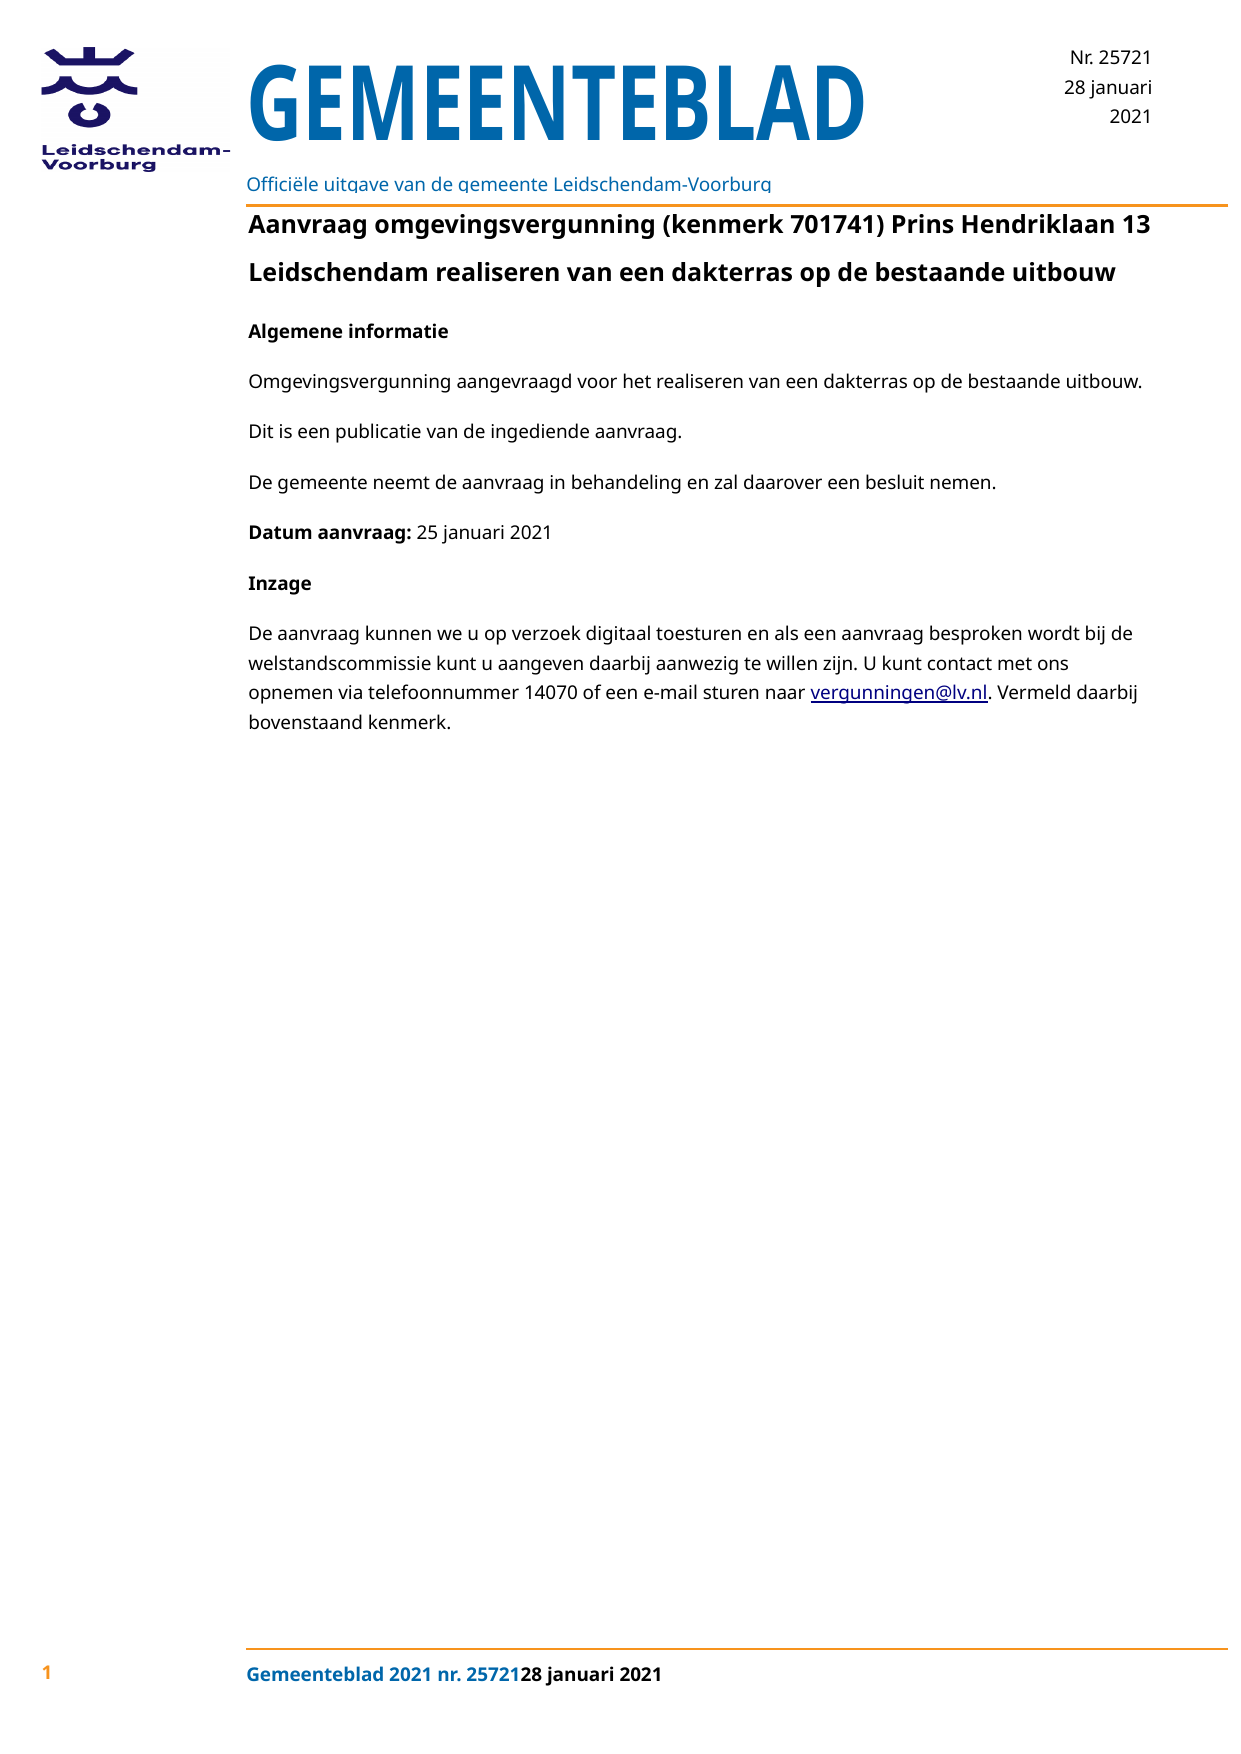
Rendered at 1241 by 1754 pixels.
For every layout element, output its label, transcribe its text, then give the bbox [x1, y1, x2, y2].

text Aanvraag omgevingsvergunning (kenmerk 701741) Prins Hendriklaan 13 Leidschendam realiseren van een dakterras op de bestaande uitbouw [248, 207, 1152, 288]
text Omgevingsvergunning aangevraagd voor het realiseren van een dakterras op de bestaande uitbouw. [248, 368, 1152, 394]
picture [41, 47, 231, 172]
text Dit is een publicatie van de ingediende aanvraag. [248, 419, 1152, 444]
text De aanvraag kunnen we u op verzoek digitaal toesturen en als een aanvraag besproken wordt bij de welstandscommissie kunt u aangeven daarbij aanwezig te willen zijn. U kunt contact met ons opnemen via telefoonnummer 14070 of een e-mail sturen naar vergunningen@lv.nl. Vermeld daarbij bovenstaand kenmerk. [248, 620, 1152, 735]
text Inzage [248, 570, 1152, 596]
text De gemeente neemt de aanvraag in behandeling en zal daarover een besluit nemen. [248, 469, 1152, 495]
text Algemene informatie [248, 318, 1152, 344]
text Datum aanvraag: 25 januari 2021 [248, 519, 1152, 545]
